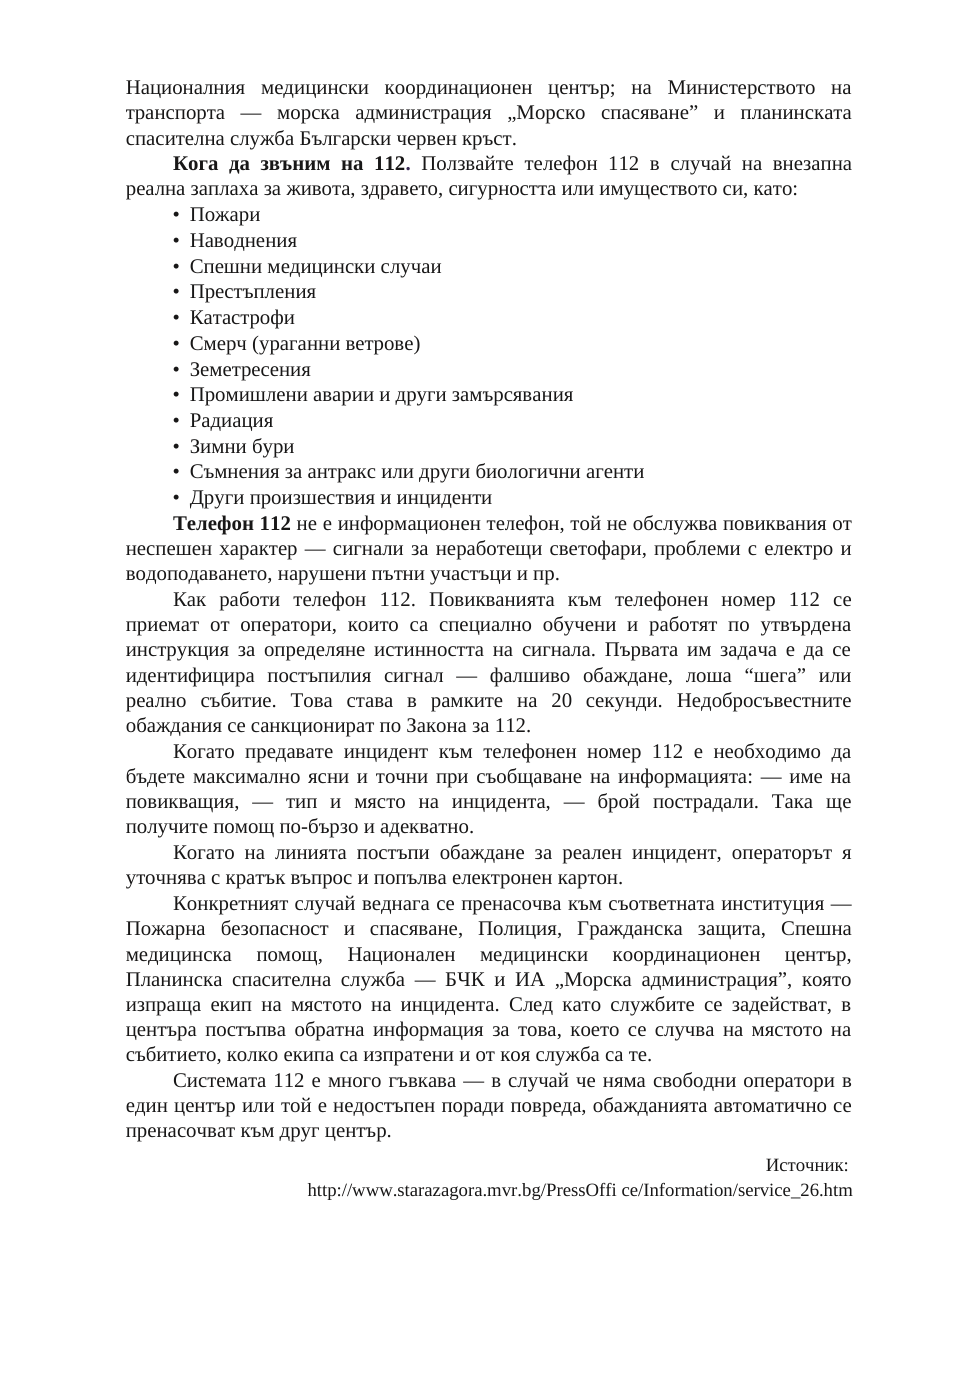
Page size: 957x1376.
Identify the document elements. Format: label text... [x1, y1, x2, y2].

list Пожари [172, 202, 852, 226]
text Националния медицински координационен център; на Министерството на транспорта — морска администрация „Морско спасяване” и планинската спасителна служба Български червен кръст. [126, 75, 852, 149]
list Други произшествия и инциденти [172, 485, 852, 509]
text Когато предавате инцидент към телефонен номер 112 е необходимо да бъдете максимално ясни и точни при съобщаване на информацията: — име на повикващия, — тип и място на инцидента, — брой пострадали. Така ще получите помощ по-бързо и адекватно. [126, 739, 852, 838]
list Наводнения [172, 228, 852, 252]
list Радиация [172, 408, 852, 432]
list Спешни медицински случаи [172, 253, 852, 278]
text Конкретният случай веднага се пренасочва към съответната институция — Пожарна безопасност и спасяване, Полиция, Гражданска защита, Спешна медицинска помощ, Национален медицински координационен център, Планинска спасителна служба — БЧК и ИА „Морска администрация”, която изпраща екип на мястото на инцидента. След като службите се задействат, в центъра постъпва обратна информация за това, което се случва на мястото на събитието, колко екипа са изпратени и от коя служба са те. [126, 891, 852, 1066]
list Престъпления [172, 279, 852, 303]
list Катастрофи [172, 305, 852, 329]
text Системата 112 е много гъвкава — в случай че няма свободни оператори в един център или той е недостъпен поради повреда, обажданията автоматично се пренасочват към друг център. [126, 1068, 852, 1142]
text Источник: [125, 1154, 853, 1176]
list Земетресения [172, 356, 852, 381]
list Съмнения за антракс или други биологични агенти [172, 459, 852, 483]
text http://www.starazagora.mvr.bg/PressOffi ce/Information/service_26.htm [125, 1178, 853, 1200]
text Кога да звъним на 112. Ползвайте телефон 112 в случай на внезапна реална заплаха за живота, здравето, сигурността или имуществото си, като: [126, 151, 852, 200]
text Когато на линията постъпи обаждане за реален инцидент, операторът я уточнява с кратък въпрос и попълва електронен картон. [126, 840, 852, 889]
text Телефон 112 не е информационен телефон, той не обслужва повиквания от неспешен характер — сигнали за неработещи светофари, проблеми с електро и водоподаването, нарушени пътни участъци и пр. [126, 511, 852, 585]
list Промишлени аварии и други замърсявания [172, 382, 852, 406]
list Смерч (ураганни ветрове) [172, 331, 852, 355]
text Как работи телефон 112. Повикванията към телефонен номер 112 се приемат от оператори, които са специално обучени и работят по утвърдена инструкция за определяне истинността на сигнала. Първата им задача е да се идентифицира постъпилия сигнал — фалшиво обаждане, лоша “шега” или реално събитие. Това става в рамките на 20 секунди. Недобросъвестните обаждания се санкционират по Закона за 112. [126, 587, 852, 737]
list Зимни бури [172, 434, 852, 458]
